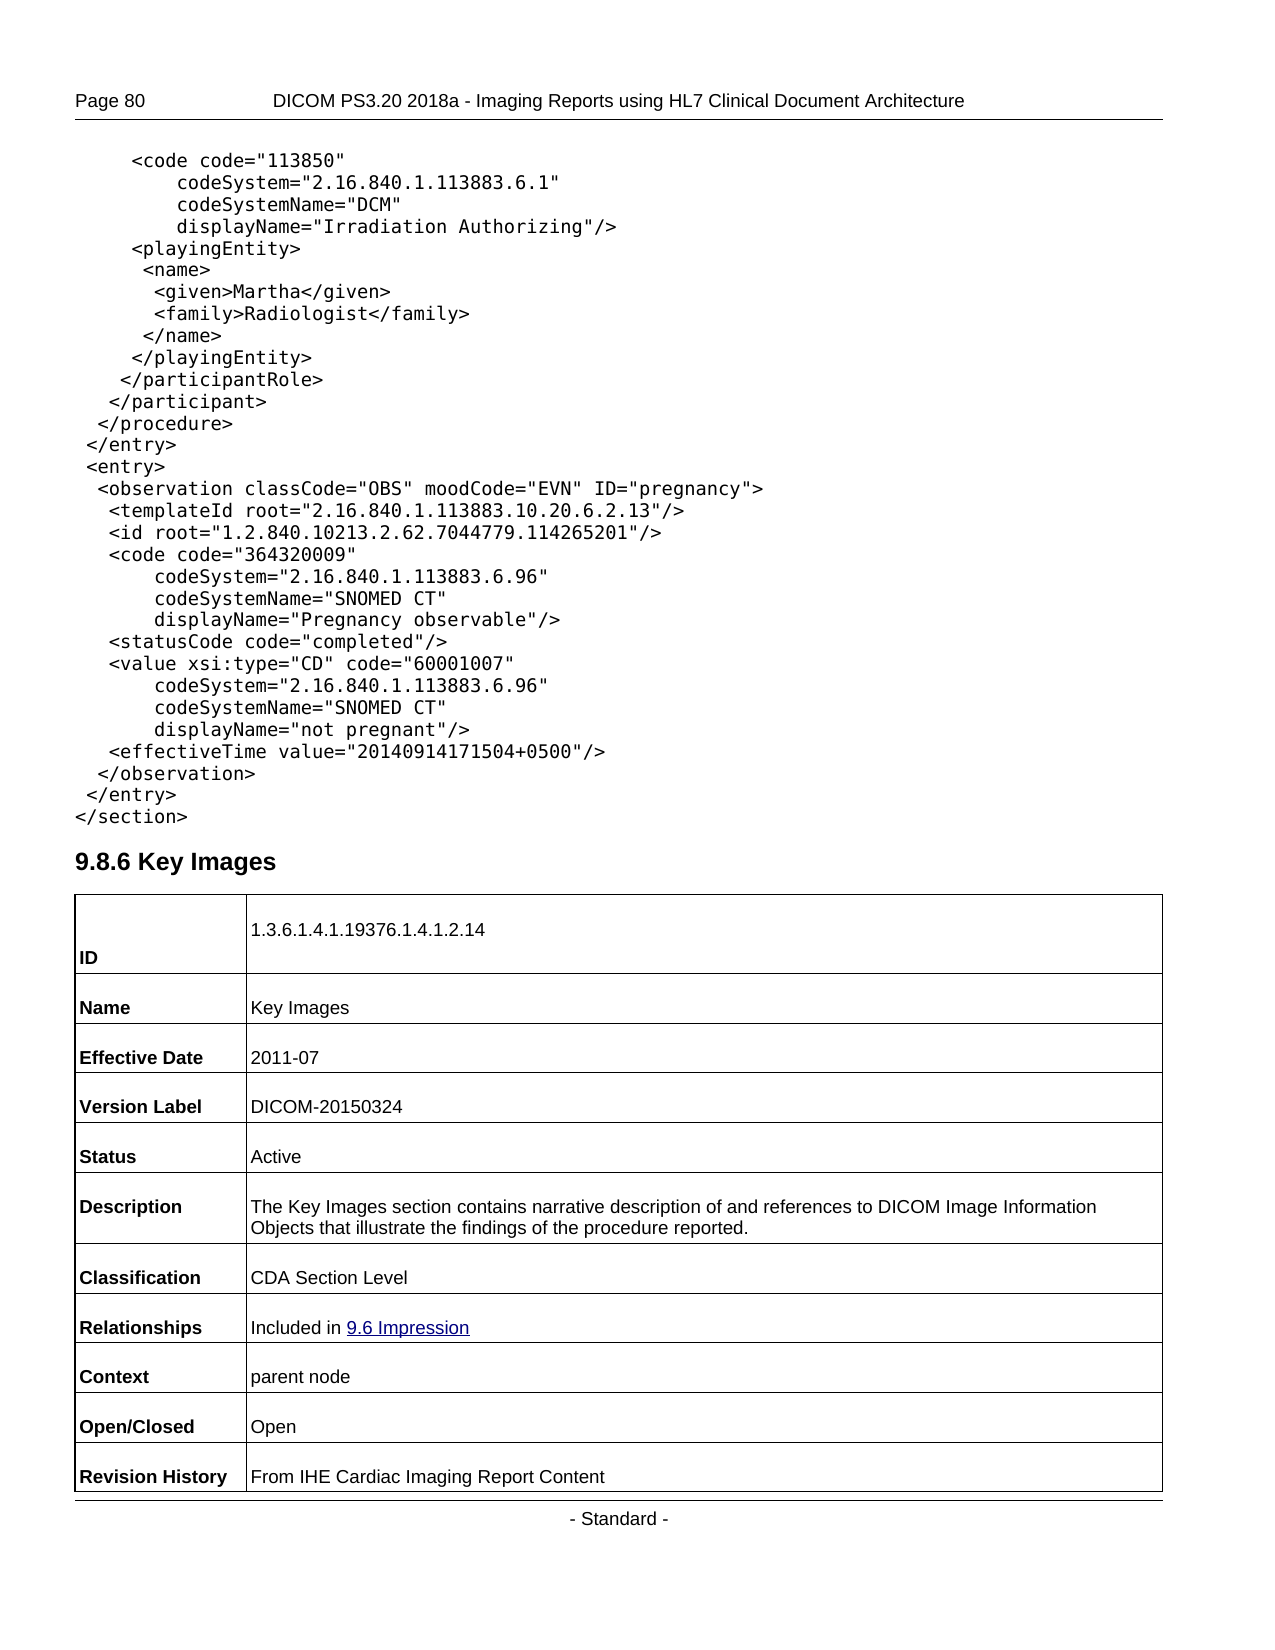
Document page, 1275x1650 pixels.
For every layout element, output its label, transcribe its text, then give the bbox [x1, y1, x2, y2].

table_cell Open/Closed [76, 1393, 246, 1442]
table_cell From IHE Cardiac Imaging Report Content [247, 1443, 1162, 1491]
table_cell Active [247, 1123, 1162, 1172]
table_cell Description [76, 1173, 246, 1243]
table_cell Key Images [247, 974, 1162, 1022]
table_cell Classification [76, 1244, 246, 1292]
table_cell 2011-07 [247, 1024, 1162, 1072]
table_cell CDA Section Level [247, 1244, 1162, 1292]
text 9.8.6 Key Images [75, 847, 1162, 876]
text <code code="113850" codeSystem="2.16.840.1.113883.6.1" codeSystemName="DCM" displayName="Irradiation Authorizing"/> <playingEntity> <name> <given>Martha</given> <family>Radiologist</family> </name> </playingEntity> </participantRole> </participant> </procedure> </entry> <entry> <observation classCode="OBS" moodCode="EVN" ID="pregnancy"> <templateId root="2.16.840.1.113883.10.20.6.2.13"/> <id root="1.2.840.10213.2.62.7044779.114265201"/> <code code="364320009" codeSystem="2.16.840.1.113883.6.96" codeSystemName="SNOMED CT" displayName="Pregnancy observable"/> <statusCode code="completed"/> <value xsi:type="CD" code="60001007" codeSystem="2.16.840.1.113883.6.96" codeSystemName="SNOMED CT" displayName="not pregnant"/> <effectiveTime value="20140914171504+0500"/> </observation> </entry> </section> [75, 150, 1162, 828]
table_cell Included in 9.6 Impression [247, 1294, 1162, 1342]
table_header ID [76, 895, 246, 973]
table_cell Open [247, 1393, 1162, 1442]
table_header 1.3.6.1.4.1.19376.​1.4.1.2.14 [247, 895, 1162, 973]
table_cell Name [76, 974, 246, 1022]
table_cell Status [76, 1123, 246, 1172]
table_cell The Key Images section contains narrative description of and references to DICOM Image Information Objects that illustrate the findings of the procedure reported. [247, 1173, 1162, 1243]
table_cell Context [76, 1343, 246, 1392]
table_cell Version Label [76, 1073, 246, 1122]
table_cell Effective Date [76, 1024, 246, 1072]
table_cell parent node [247, 1343, 1162, 1392]
table_cell Revision History [76, 1443, 246, 1491]
table_cell DICOM-20150324 [247, 1073, 1162, 1122]
table_cell Relationships [76, 1294, 246, 1342]
